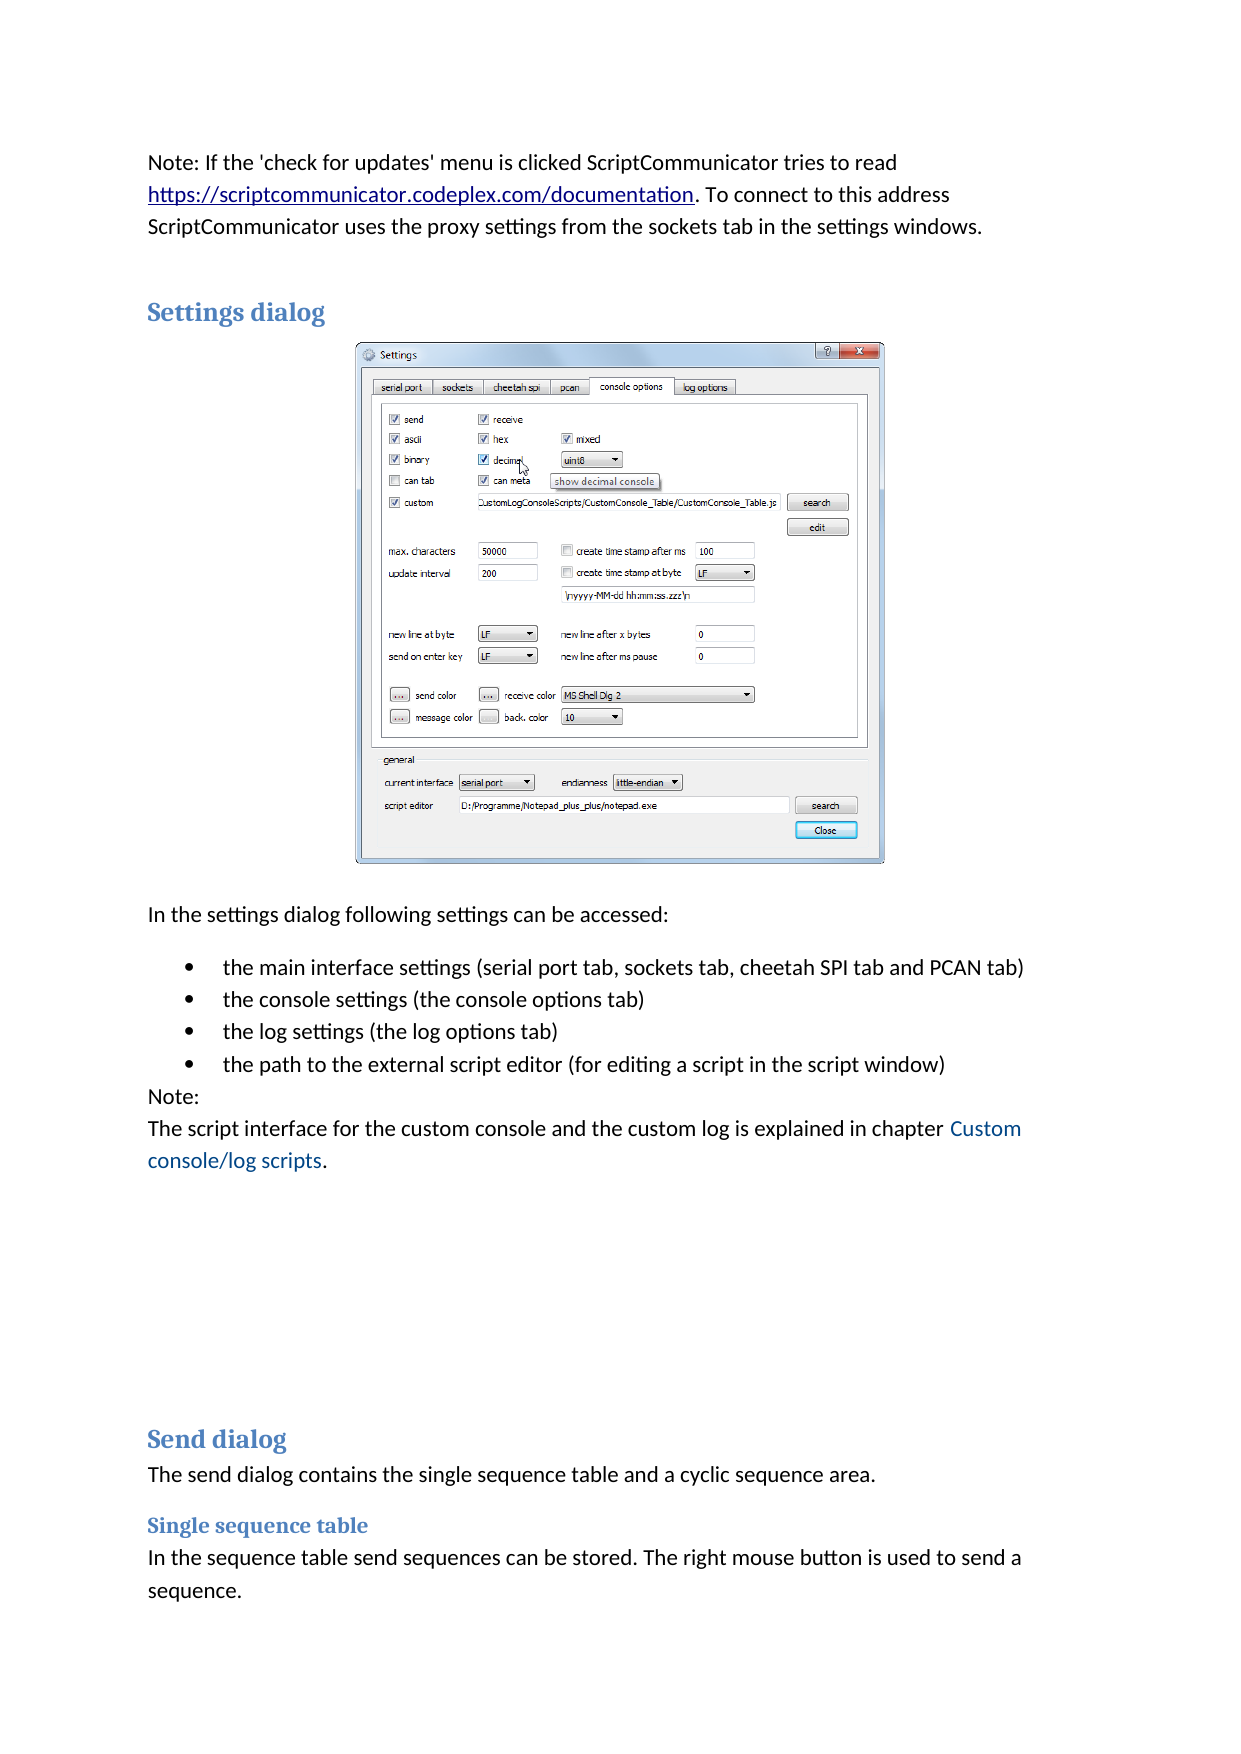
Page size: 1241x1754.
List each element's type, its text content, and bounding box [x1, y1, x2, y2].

list The script interface for the custom console and the custom log is explained in chapter Custom console/log scripts. [148, 1114, 1093, 1174]
list the main interface settings (serial port tab, sockets tab, cheetah SPI tab and PCAN tab) [185, 953, 1093, 981]
text In the sequence table send sequences can be stored. The right mouse button is used to send a sequence. [148, 1543, 1093, 1604]
subtitle Send dialog [148, 1424, 1093, 1456]
list the console settings (the console options tab) [185, 985, 1093, 1013]
list Note: [148, 1082, 1093, 1110]
picture [355, 342, 885, 864]
list the log settings (the log options tab) [185, 1017, 1093, 1046]
list the path to the external script editor (for editing a script in the script window) [185, 1050, 1093, 1078]
subtitle Single sequence table [148, 1513, 1093, 1540]
subtitle Settings dialog [148, 297, 1093, 328]
text In the settings dialog following settings can be accessed: [148, 900, 1093, 928]
text The send dialog contains the single sequence table and a cyclic sequence area. [148, 1460, 1093, 1488]
list Note: If the 'check for updates' menu is clicked ScriptCommunicator tries to read https://scriptcommunicator.codeplex.com/documentation. To connect to this address ScriptCommunicator uses the proxy settings from the sockets tab in the settings windows. [148, 148, 1093, 240]
